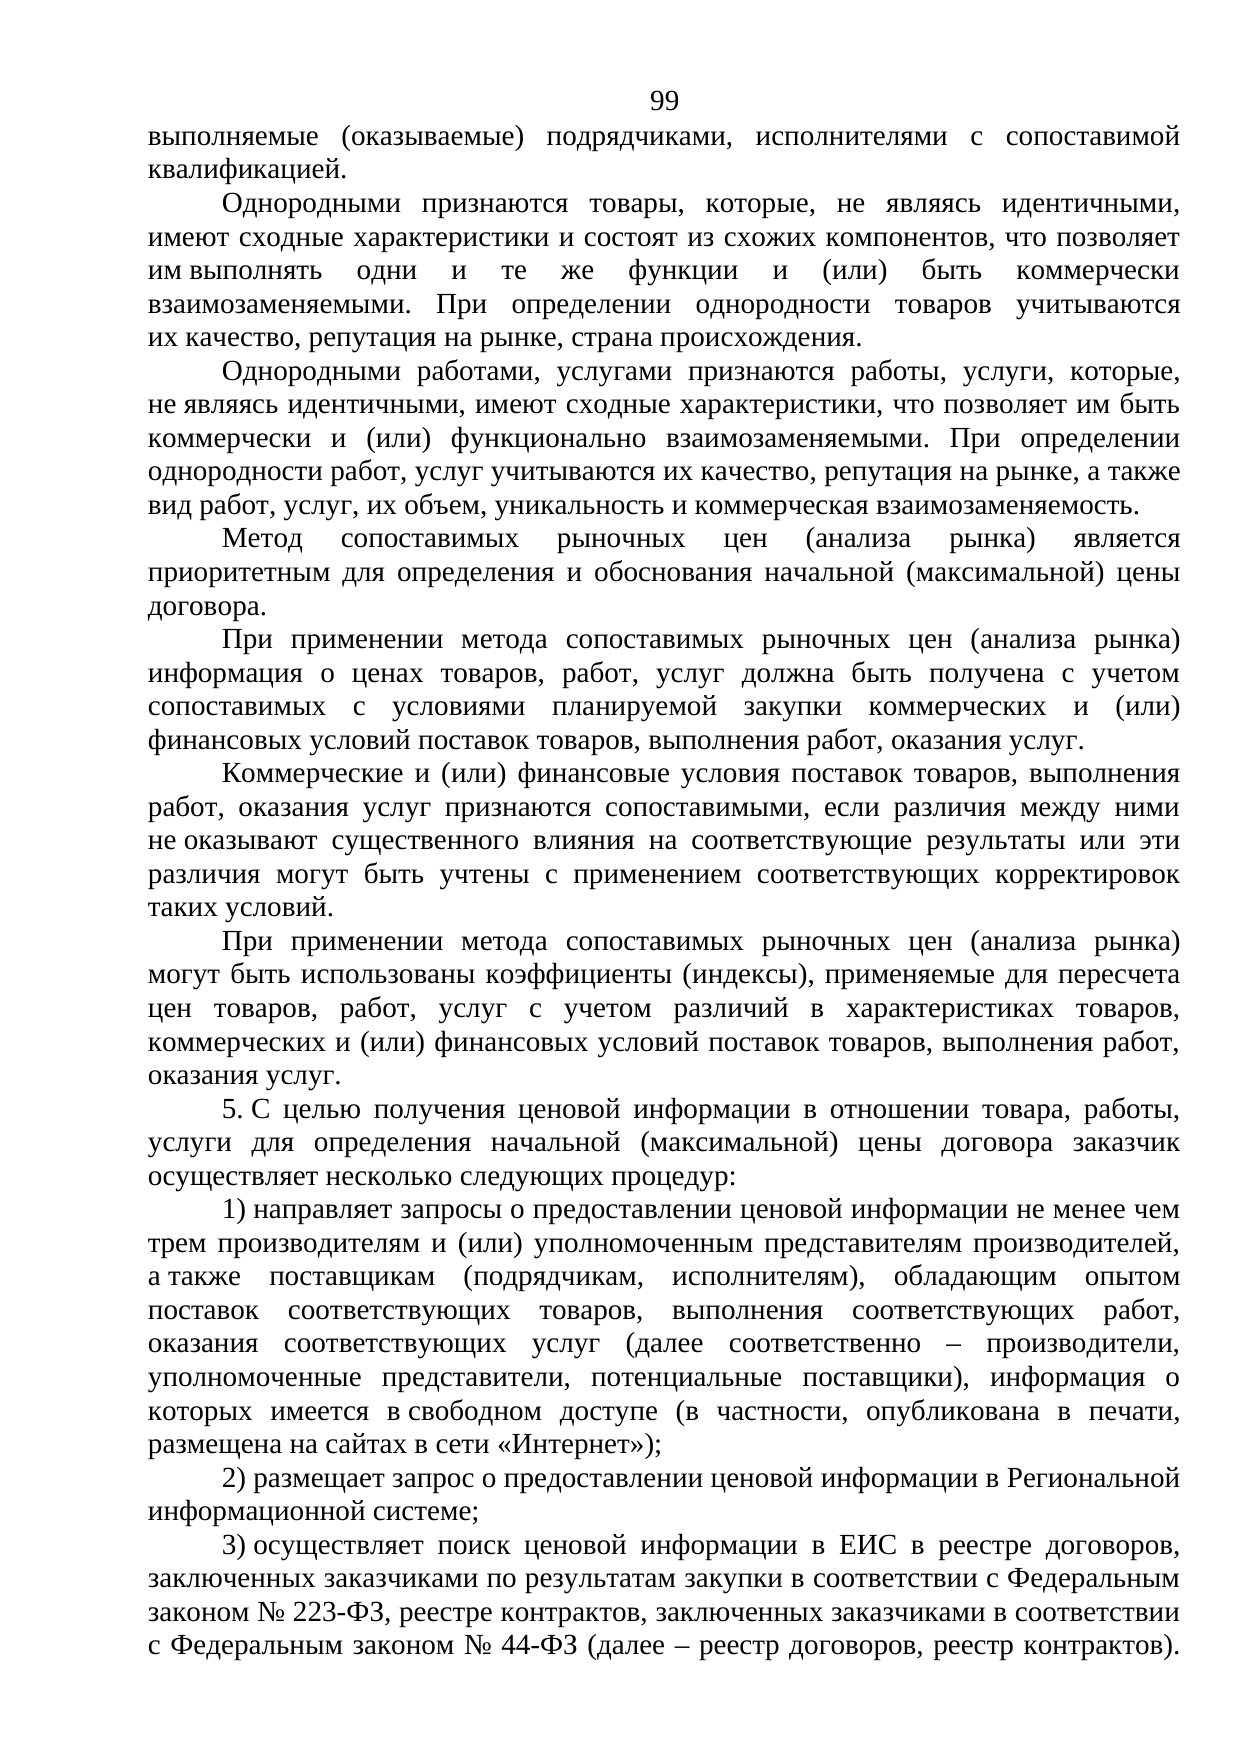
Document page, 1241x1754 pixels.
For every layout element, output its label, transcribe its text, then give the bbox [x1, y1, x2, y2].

text Однородными признаются товары, которые, не являясь идентичными, имеют сходные характеристики и состоят из схожих компонентов, что позволяет им выполнять одни и те же функции и (или) быть коммерчески взаимозаменяемыми. При определении однородности товаров учитываются их качество, репутация на рынке, страна происхождения. [148, 185, 1181, 353]
text Однородными работами, услугами признаются работы, услуги, которые, не являясь идентичными, имеют сходные характеристики, что позволяет им быть коммерчески и (или) функционально взаимозаменяемыми. При определении однородности работ, услуг учитываются их качество, репутация на рынке, а также вид работ, услуг, их объем, уникальность и коммерческая взаимозаменяемость. [148, 353, 1181, 521]
text 5. С целью получения ценовой информации в отношении товара, работы, услуги для определения начальной (максимальной) цены договора заказчик осуществляет несколько следующих процедур: [148, 1091, 1181, 1191]
text Метод сопоставимых рыночных цен (анализа рынка) является приоритетным для определения и обоснования начальной (максимальной) цены договора. [148, 521, 1181, 621]
text Коммерческие и (или) финансовые условия поставок товаров, выполнения работ, оказания услуг признаются сопоставимыми, если различия между ними не оказывают существенного влияния на соответствующие результаты или эти различия могут быть учтены с применением соответствующих корректировок таких условий. [148, 755, 1181, 923]
text При применении метода сопоставимых рыночных цен (анализа рынка) информация о ценах товаров, работ, услуг должна быть получена с учетом сопоставимых с условиями планируемой закупки коммерческих и (или) финансовых условий поставок товаров, выполнения работ, оказания услуг. [148, 621, 1181, 755]
text 1) направляет запросы о предоставлении ценовой информации не менее чем трем производителям и (или) уполномоченным представителям производителей, а также поставщикам (подрядчикам, исполнителям), обладающим опытом поставок соответствующих товаров, выполнения соответствующих работ, оказания соответствующих услуг (далее соответственно – производители, уполномоченные представители, потенциальные поставщики), информация о которых имеется в свободном доступе (в частности, опубликована в печати, размещена на сайтах в сети «Интернет»); [148, 1191, 1181, 1460]
text 3) осуществляет поиск ценовой информации в ЕИС в реестре договоров, заключенных заказчиками по результатам закупки в соответствии с Федеральным законом № 223-ФЗ, реестре контрактов, заключенных заказчиками в соответствии с Федеральным законом № 44-ФЗ (далее – реестр договоров, реестр контрактов). [148, 1527, 1181, 1661]
text При применении метода сопоставимых рыночных цен (анализа рынка) могут быть использованы коэффициенты (индексы), применяемые для пересчета цен товаров, работ, услуг с учетом различий в характеристиках товаров, коммерческих и (или) финансовых условий поставок товаров, выполнения работ, оказания услуг. [148, 923, 1181, 1091]
text выполняемые (оказываемые) подрядчиками, исполнителями с сопоставимой квалификацией. [148, 118, 1181, 185]
text 2) размещает запрос о предоставлении ценовой информации в Региональной информационной системе; [148, 1460, 1181, 1527]
